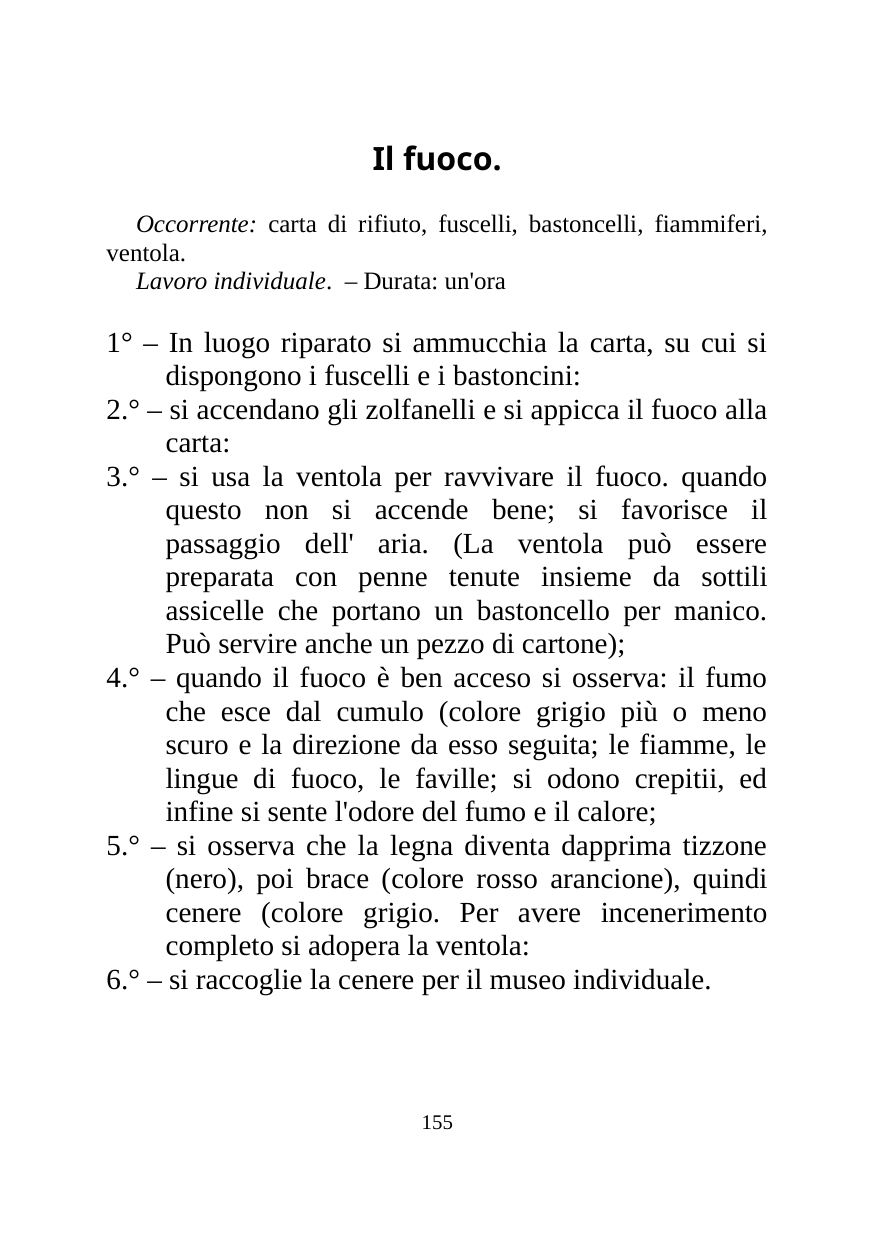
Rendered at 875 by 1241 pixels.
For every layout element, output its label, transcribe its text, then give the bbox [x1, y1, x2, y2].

text 3.° – si usa la ventola per ravvivare il fuoco. quando questo non si accende bene; si favorisce il passaggio dell' aria. (La ventola può essere preparata con penne tenute insieme da sottili assicelle che portano un bastoncello per manico. Può servire anche un pezzo di cartone); [106, 459, 768, 660]
text Occorrente: carta di rifiuto, fuscelli, bastoncelli, fiammiferi, ventola. [106, 209, 768, 266]
text 2.° – si accendano gli zolfanelli e si appicca il fuoco alla carta: [106, 392, 768, 459]
text 4.° – quando il fuoco è ben acceso si osserva: il fumo che esce dal cumulo (colore grigio più o meno scuro e la direzione da esso seguita; le fiamme, le lingue di fuoco, le faville; si odono crepitii, ed infine si sente l'odore del fumo e il calore; [106, 660, 768, 828]
text 1° – In luogo riparato si ammucchia la carta, su cui si dispongono i fuscelli e i bastoncini: [106, 325, 768, 392]
text 6.° – si raccoglie la cenere per il museo individuale. [106, 962, 768, 996]
subtitle Il fuoco. [106, 136, 768, 179]
text Lavoro individuale. – Durata: un'ora [106, 266, 768, 295]
text 5.° – si osserva che la legna diventa dapprima tizzone (nero), poi brace (colore rosso arancione), quindi cenere (colore grigio. Per avere incenerimento completo si adopera la ventola: [106, 828, 768, 962]
